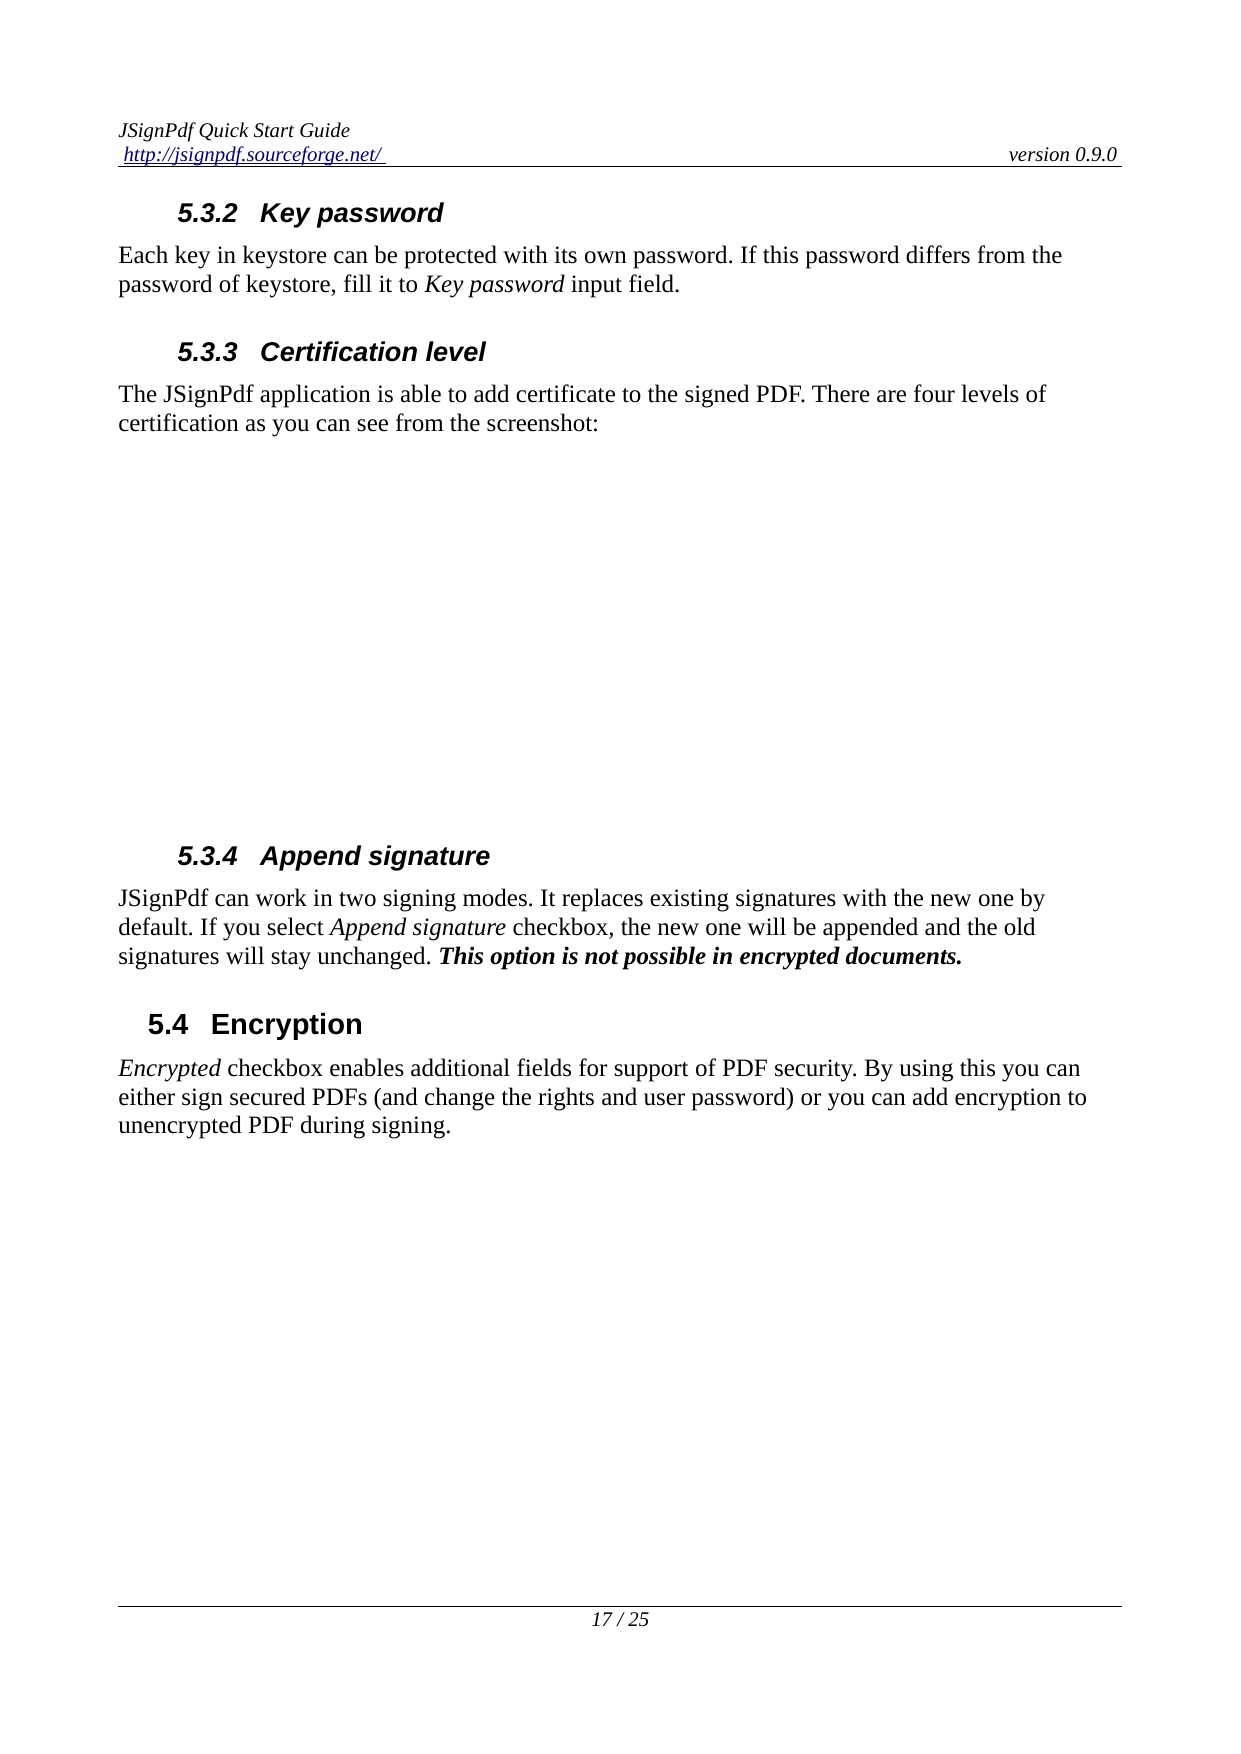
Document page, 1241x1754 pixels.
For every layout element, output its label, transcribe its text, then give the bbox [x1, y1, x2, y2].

text Each key in keystore can be protected with its own password. If this password differs from the password of keystore, fill it to Key password input field. [118, 241, 1122, 298]
text Encrypted checkbox enables additional fields for support of PDF security. By using this you can either sign secured PDFs (and change the rights and user password) or you can add encryption to unencrypted PDF during signing. [118, 1053, 1122, 1139]
text The JSignPdf application is able to add certificate to the signed PDF. There are four levels of certification as you can see from the screenshot: [118, 379, 1122, 437]
subtitle Append signature [177, 474, 1122, 871]
subtitle Certification level [177, 336, 1122, 367]
text JSignPdf can work in two signing modes. It replaces existing signatures with the new one by default. If you select Append signature checkbox, the new one will be appended and the old signatures will stay unchanged. This option is not possible in encrypted documents. [118, 883, 1122, 969]
subtitle Key password [177, 197, 1122, 228]
subtitle Encryption [148, 1007, 1116, 1041]
